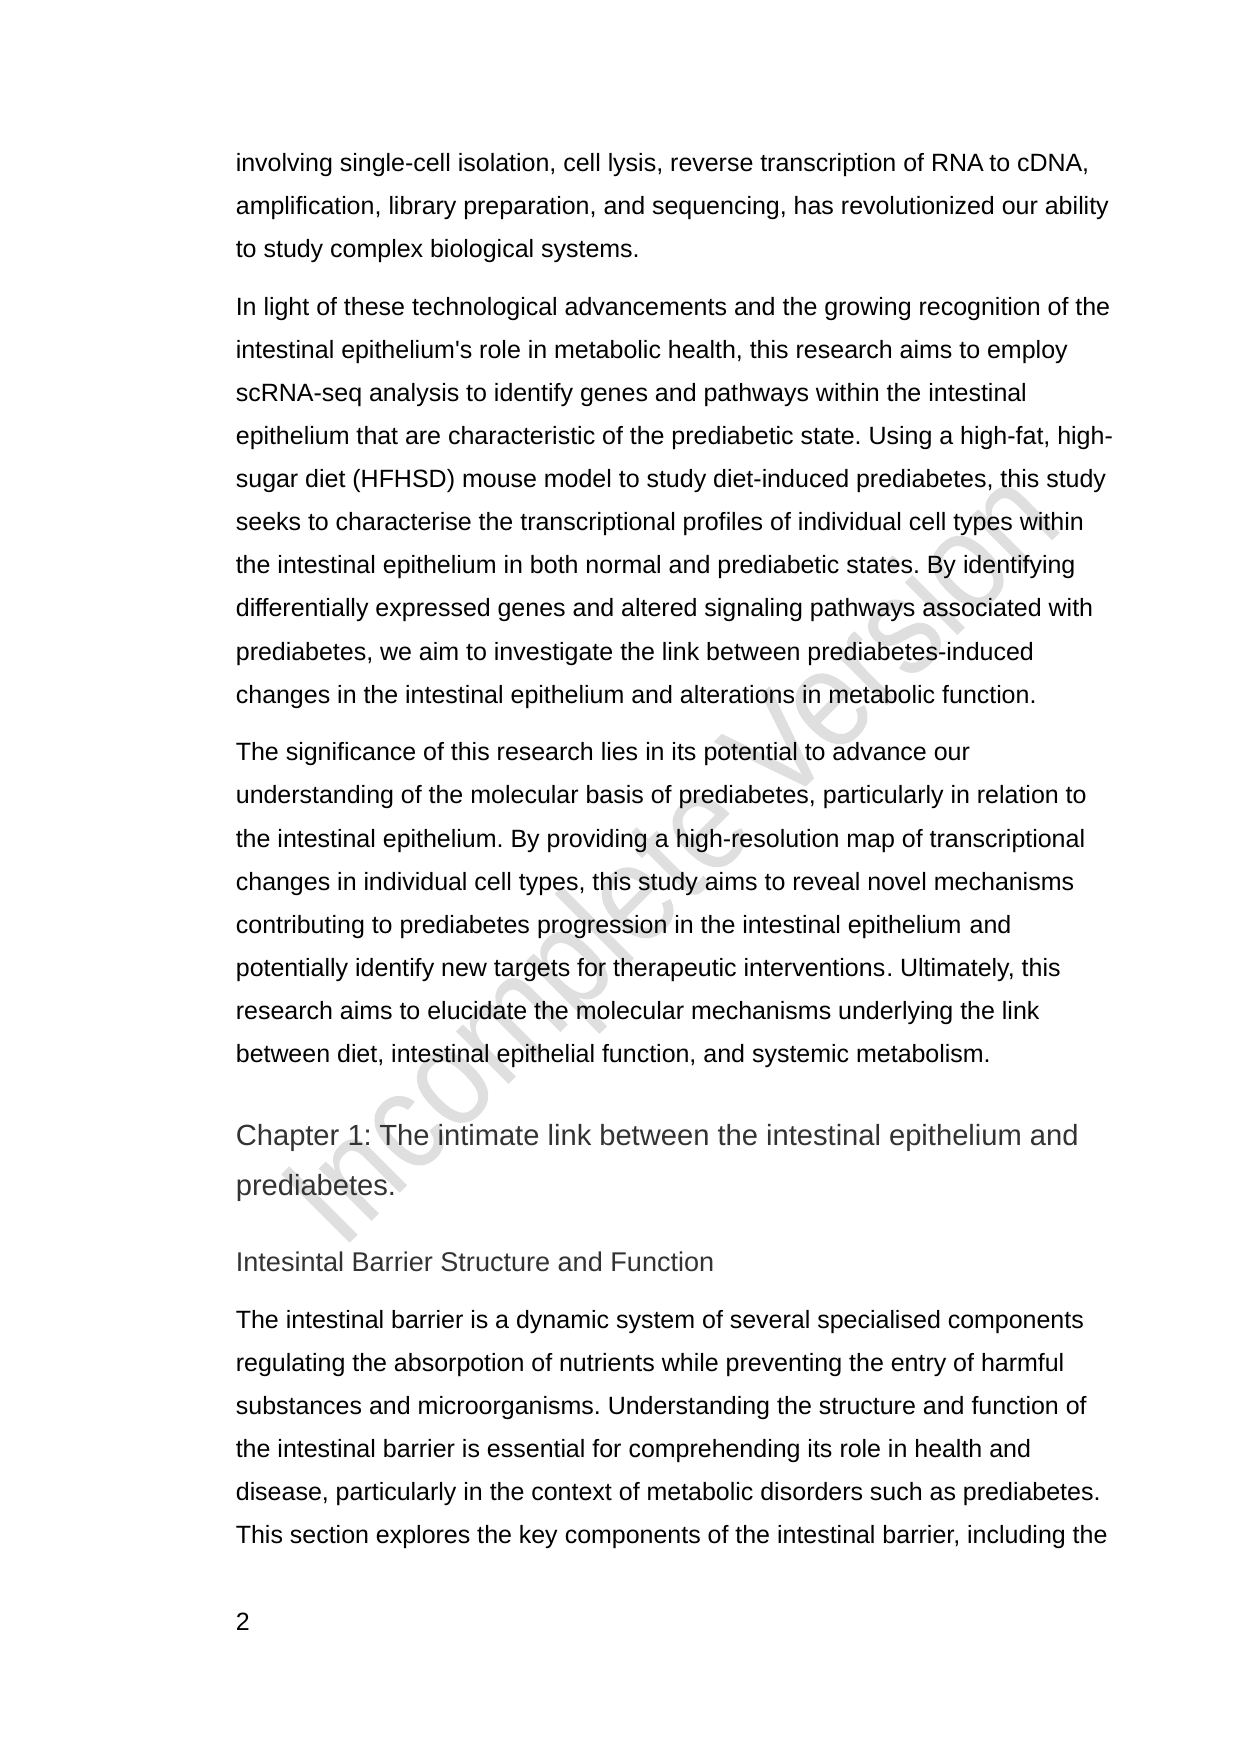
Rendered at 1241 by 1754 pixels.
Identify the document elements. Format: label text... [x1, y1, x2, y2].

subtitle Intesintal Barrier Structure and Function [236, 1246, 1122, 1277]
text The significance of this research lies in its potential to advance our understanding of the molecular basis of prediabetes, particularly in relation to the intestinal epithelium. By providing a high-resolution map of transcriptional changes in individual cell types, this study aims to reveal novel mechanisms contributing to prediabetes progression in the intestinal epithelium and potentially identify new targets for therapeutic interventions. Ultimately, this research aims to elucidate the molecular mechanisms underlying the link between diet, intestinal epithelial function, and systemic metabolism. [236, 737, 1122, 1068]
text In light of these technological advancements and the growing recognition of the intestinal epithelium's role in metabolic health, this research aims to employ scRNA-seq analysis to identify genes and pathways within the intestinal epithelium that are characteristic of the prediabetic state. Using a high-fat, high-sugar diet (HFHSD) mouse model to study diet-induced prediabetes, this study seeks to characterise the transcriptional profiles of individual cell types within the intestinal epithelium in both normal and prediabetic states. By identifying differentially expressed genes and altered signaling pathways associated with prediabetes, we aim to investigate the link between prediabetes-induced changes in the intestinal epithelium and alterations in metabolic function. [236, 292, 1122, 708]
text The intestinal barrier is a dynamic system of several specialised components regulating the absorpotion of nutrients while preventing the entry of harmful substances and microorganisms. Understanding the structure and function of the intestinal barrier is essential for comprehending its role in health and disease, particularly in the context of metabolic disorders such as prediabetes. This section explores the key components of the intestinal barrier, including the [236, 1305, 1122, 1549]
text involving single-cell isolation, cell lysis, reverse transcription of RNA to cDNA, amplification, library preparation, and sequencing, has revolutionized our ability to study complex biological systems. [236, 148, 1122, 263]
subtitle Chapter 1: The intimate link between the intestinal epithelium and prediabetes. [236, 1118, 1122, 1202]
